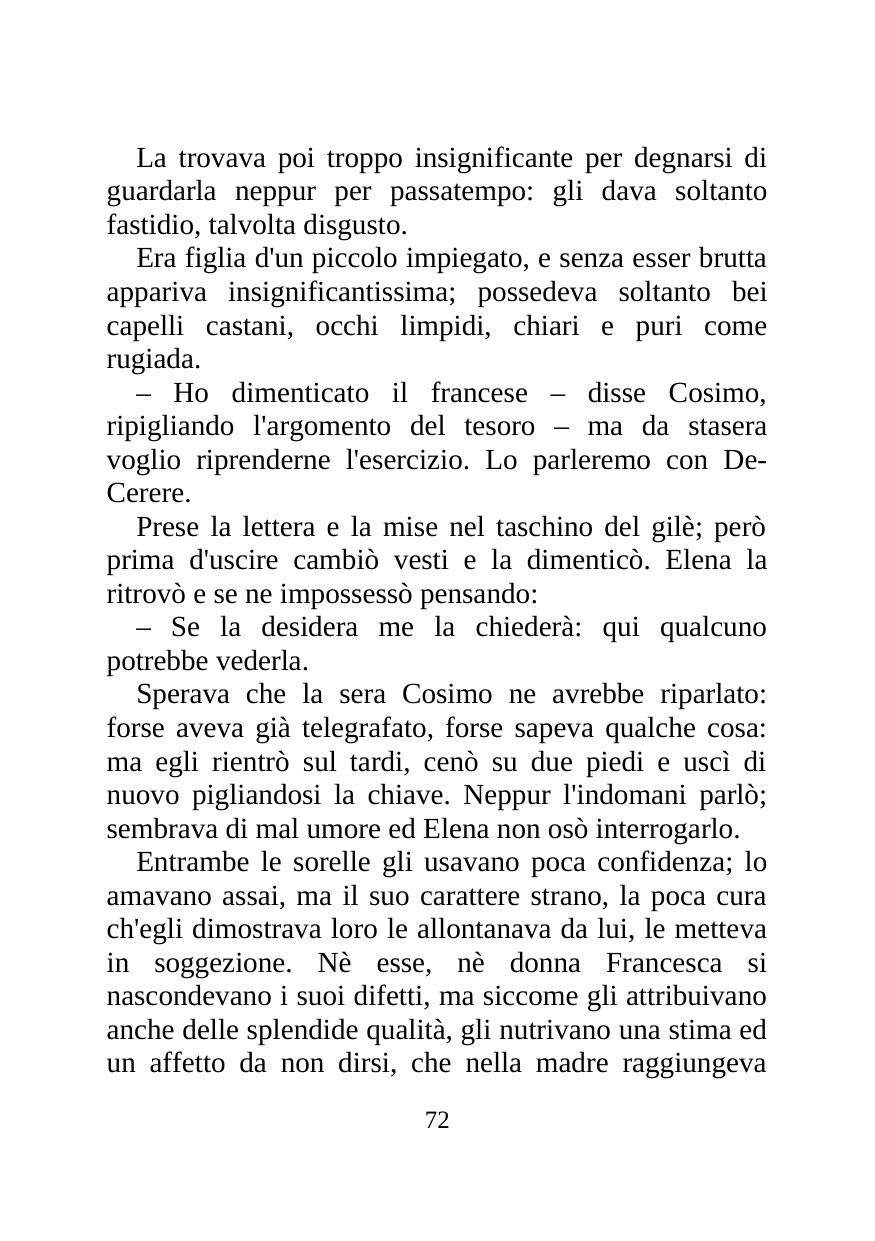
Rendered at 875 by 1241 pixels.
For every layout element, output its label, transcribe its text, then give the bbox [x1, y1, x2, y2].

text Prese la lettera e la mise nel taschino del gilè; però prima d'uscire cambiò vesti e la dimenticò. Elena la ritrovò e se ne impossessò pensando: [106, 509, 768, 609]
text – Ho dimenticato il francese – disse Cosimo, ripigliando l'argomento del tesoro – ma da stasera voglio riprenderne l'esercizio. Lo parleremo con De-Cerere. [106, 375, 768, 509]
text Sperava che la sera Cosimo ne avrebbe riparlato: forse aveva già telegrafato, forse sapeva qualche cosa: ma egli rientrò sul tardi, cenò su due piedi e uscì di nuovo pigliandosi la chiave. Neppur l'indomani parlò; sembrava di mal umore ed Elena non osò interrogarlo. [106, 677, 768, 844]
text Entrambe le sorelle gli usavano poca confidenza; lo amavano assai, ma il suo carattere strano, la poca cura ch'egli dimostrava loro le allontanava da lui, le metteva in soggezione. Nè esse, nè donna Francesca si nascondevano i suoi difetti, ma siccome gli attribuivano anche delle splendide qualità, gli nutrivano una stima ed un affetto da non dirsi, che nella madre raggiungeva [106, 844, 768, 1079]
text – Se la desidera me la chiederà: qui qualcuno potrebbe vederla. [106, 609, 768, 677]
text Era figlia d'un piccolo impiegato, e senza esser brutta appariva insignificantissima; possedeva soltanto bei capelli castani, occhi limpidi, chiari e puri come rugiada. [106, 241, 768, 375]
text La trovava poi troppo insignificante per degnarsi di guardarla neppur per passatempo: gli dava soltanto fastidio, talvolta disgusto. [106, 140, 768, 241]
